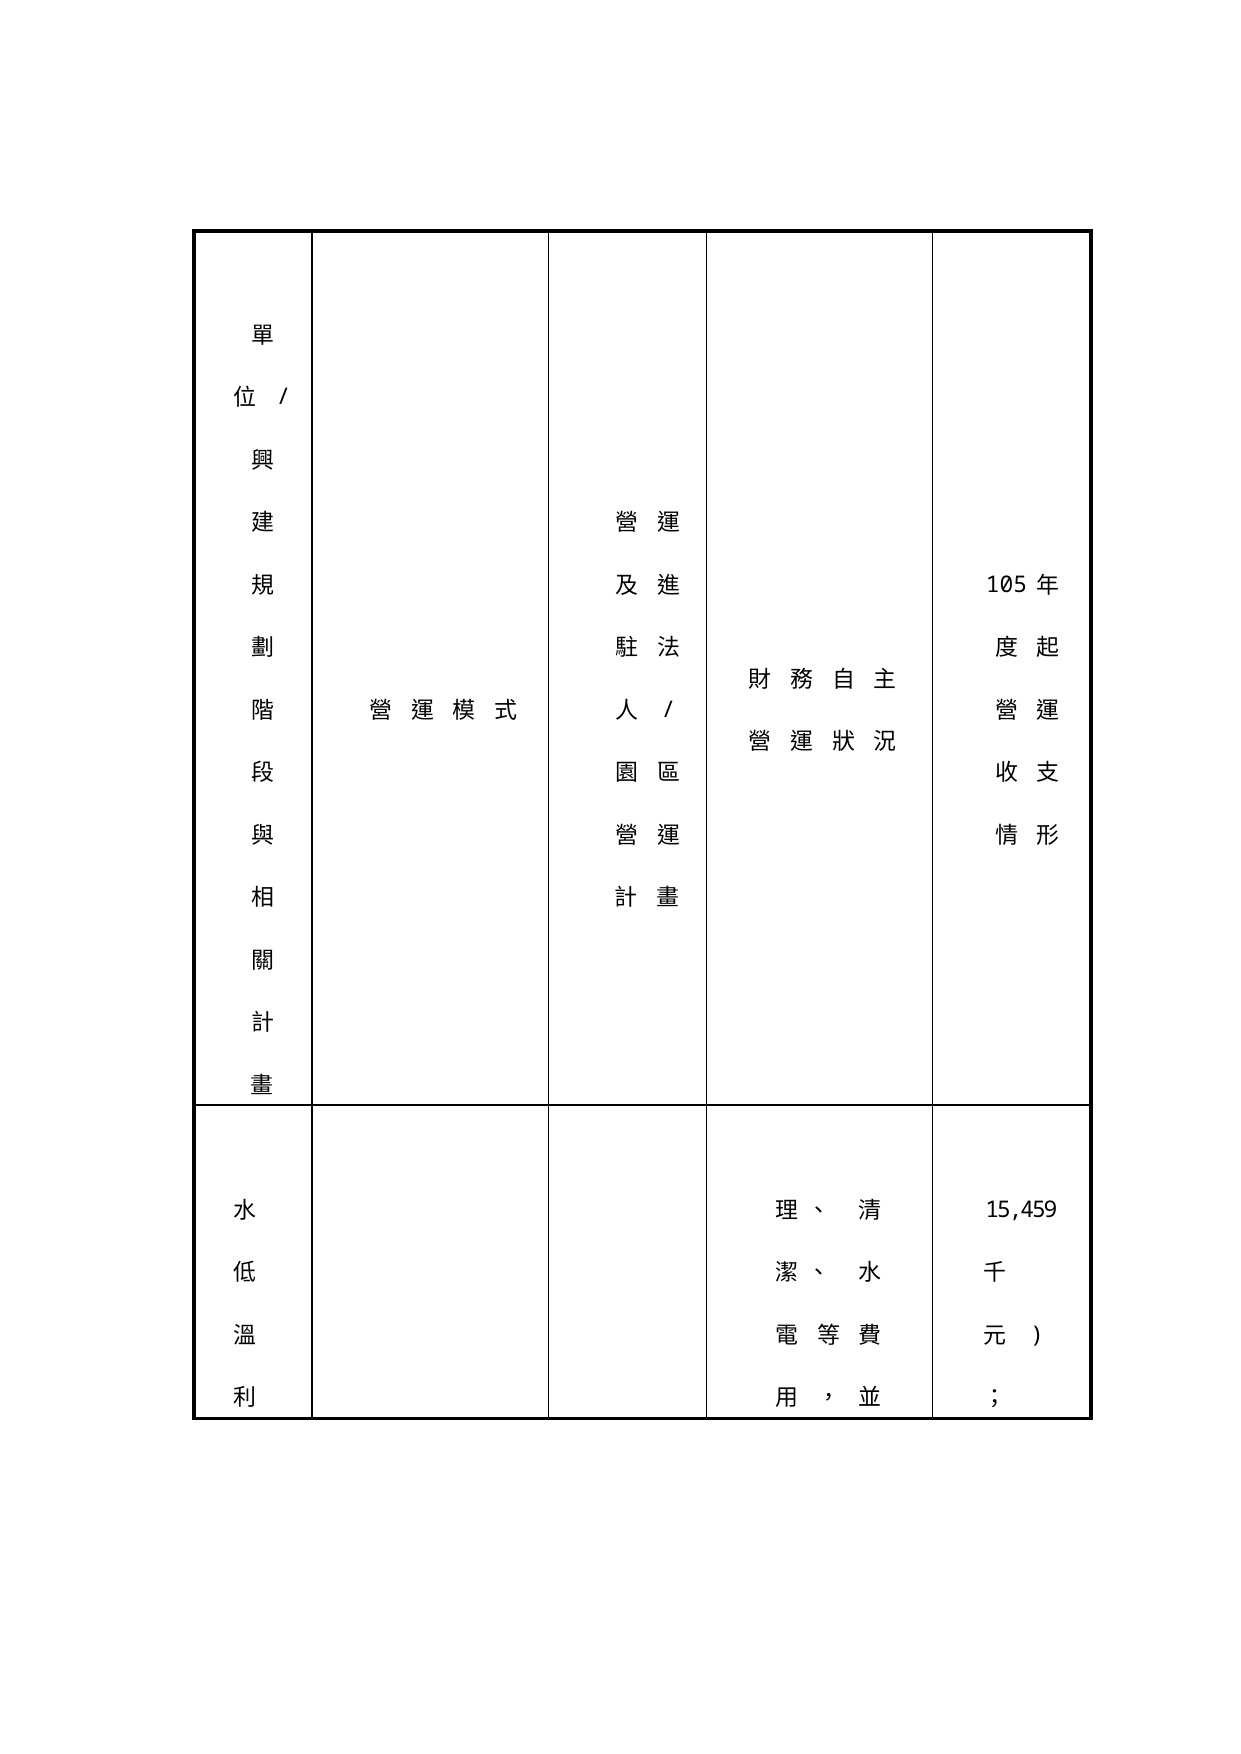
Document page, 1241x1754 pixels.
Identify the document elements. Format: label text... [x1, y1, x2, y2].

table_cell 理、清潔、水電等費用，並 [707, 1106, 932, 1417]
table_header 105年度起營運收支情形 [933, 233, 1089, 1104]
table_cell [549, 1106, 706, 1417]
table_header 財務自主營運狀況 [707, 233, 932, 1104]
table_header 營運模式 [313, 233, 548, 1104]
table_cell 水低溫利 [196, 1106, 311, 1417]
table_header 營運及進駐法人/園區營運計畫 [549, 233, 706, 1104]
table_header 單位/興建規劃階段與相關計畫 [196, 233, 311, 1104]
table_cell [313, 1106, 548, 1417]
table_cell 15,459 千元)； [933, 1106, 1089, 1417]
